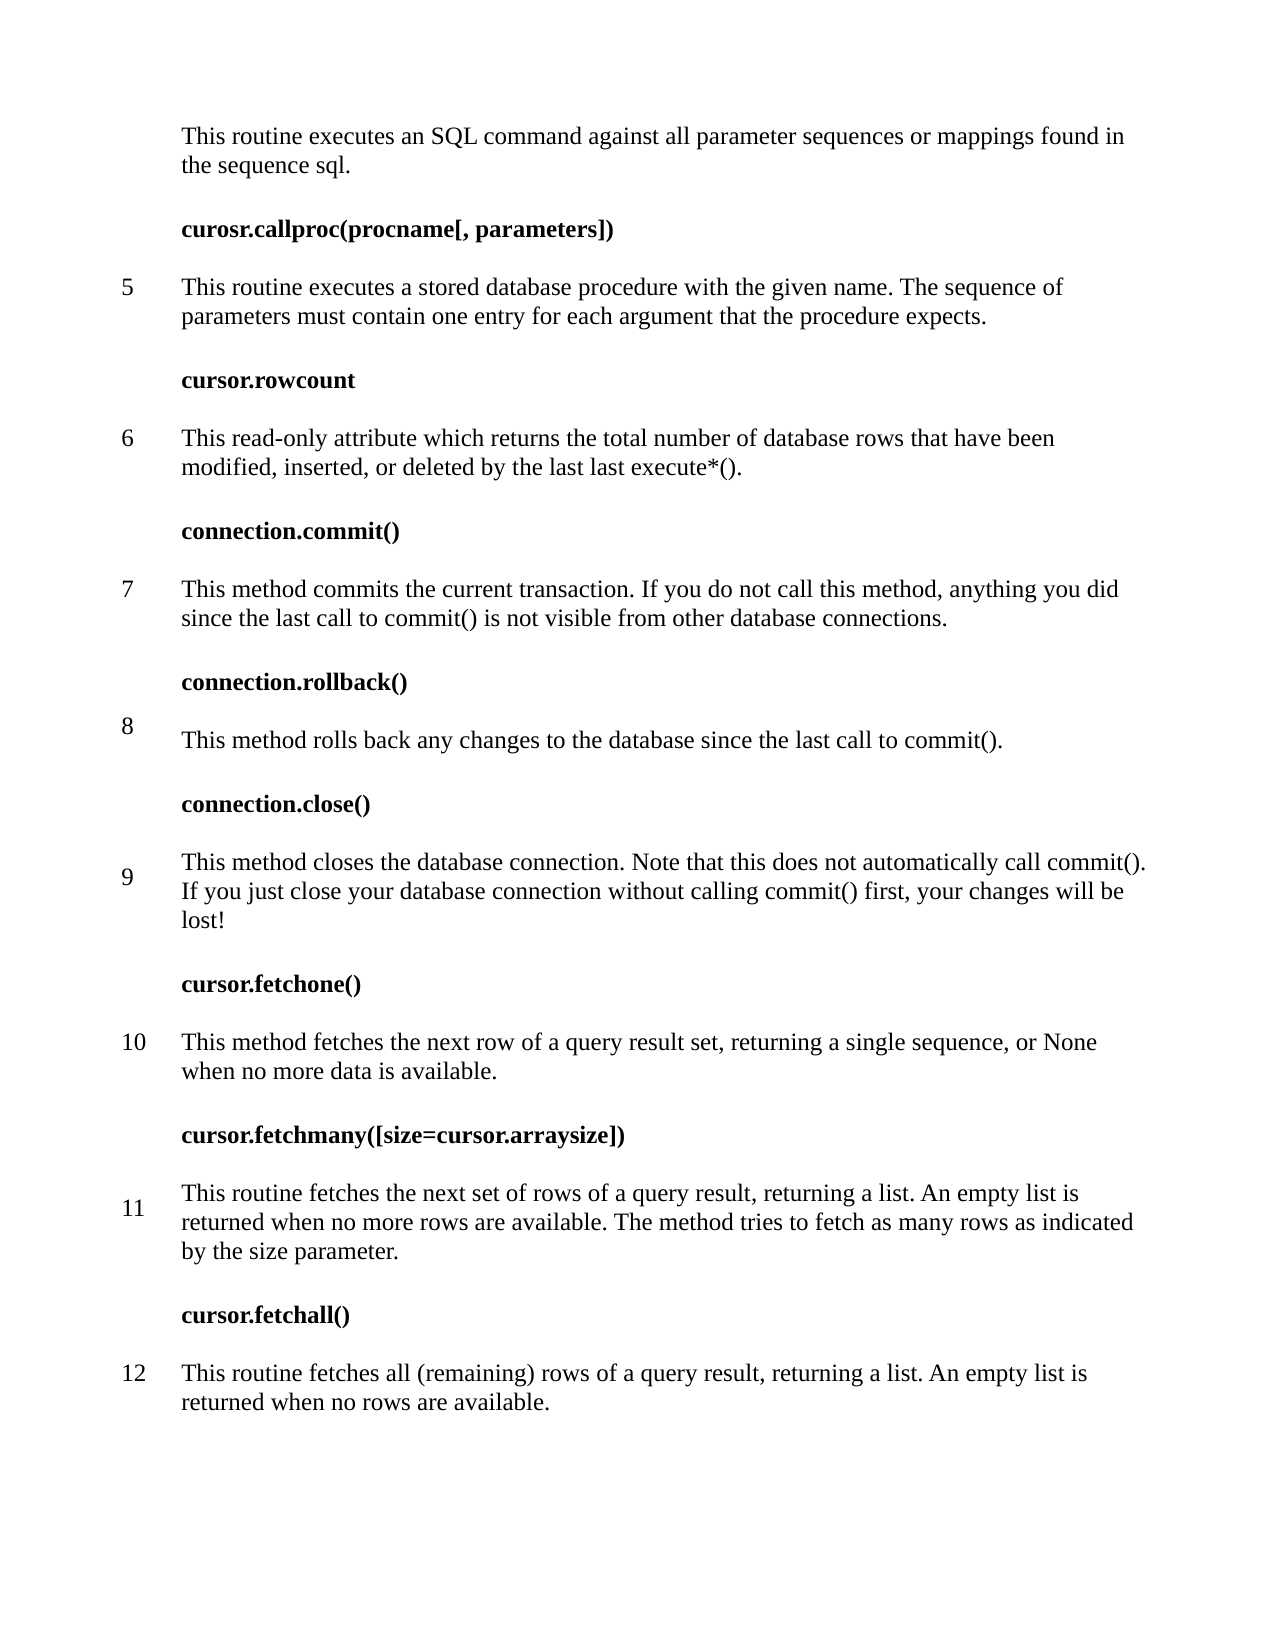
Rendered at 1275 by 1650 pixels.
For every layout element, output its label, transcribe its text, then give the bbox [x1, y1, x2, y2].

table_cell cursor.fetchmany([size=cursor.arraysize]) This routine fetches the next set of rows of a query result, returning a list. An empty list is returned when no more rows are available. The method tries to fetch as many rows as indicated by the size parameter. [178, 1117, 1157, 1297]
table_cell curosr.callproc(procname[, parameters]) This routine executes a stored database procedure with the given name. The sequence of parameters must contain one entry for each argument that the procedure expects. [178, 211, 1157, 362]
table_cell 6 [118, 362, 178, 513]
table_cell connection.commit() This method commits the current transaction. If you do not call this method, anything you did since the last call to commit() is not visible from other database connections. [178, 513, 1157, 664]
table_cell This routine executes an SQL command against all parameter sequences or mappings found in the sequence sql. [178, 118, 1157, 211]
table_cell [118, 118, 178, 211]
table_cell connection.close() This method closes the database connection. Note that this does not automatically call commit(). If you just close your database connection without calling commit() first, your changes will be lost! [178, 786, 1157, 966]
table_cell connection.rollback() This method rolls back any changes to the database since the last call to commit(). [178, 664, 1157, 786]
table_cell 11 [118, 1117, 178, 1297]
table_cell 8 [118, 664, 178, 786]
table_cell 7 [118, 513, 178, 664]
table_cell 10 [118, 966, 178, 1117]
table_cell cursor.fetchone() This method fetches the next row of a query result set, returning a single sequence, or None when no more data is available. [178, 966, 1157, 1117]
table_cell 9 [118, 786, 178, 966]
table_cell 5 [118, 211, 178, 362]
table_cell cursor.rowcount This read-only attribute which returns the total number of database rows that have been modified, inserted, or deleted by the last last execute*(). [178, 362, 1157, 513]
table_cell cursor.fetchall() This routine fetches all (remaining) rows of a query result, returning a list. An empty list is returned when no rows are available. [178, 1297, 1157, 1448]
table_cell 12 [118, 1297, 178, 1448]
